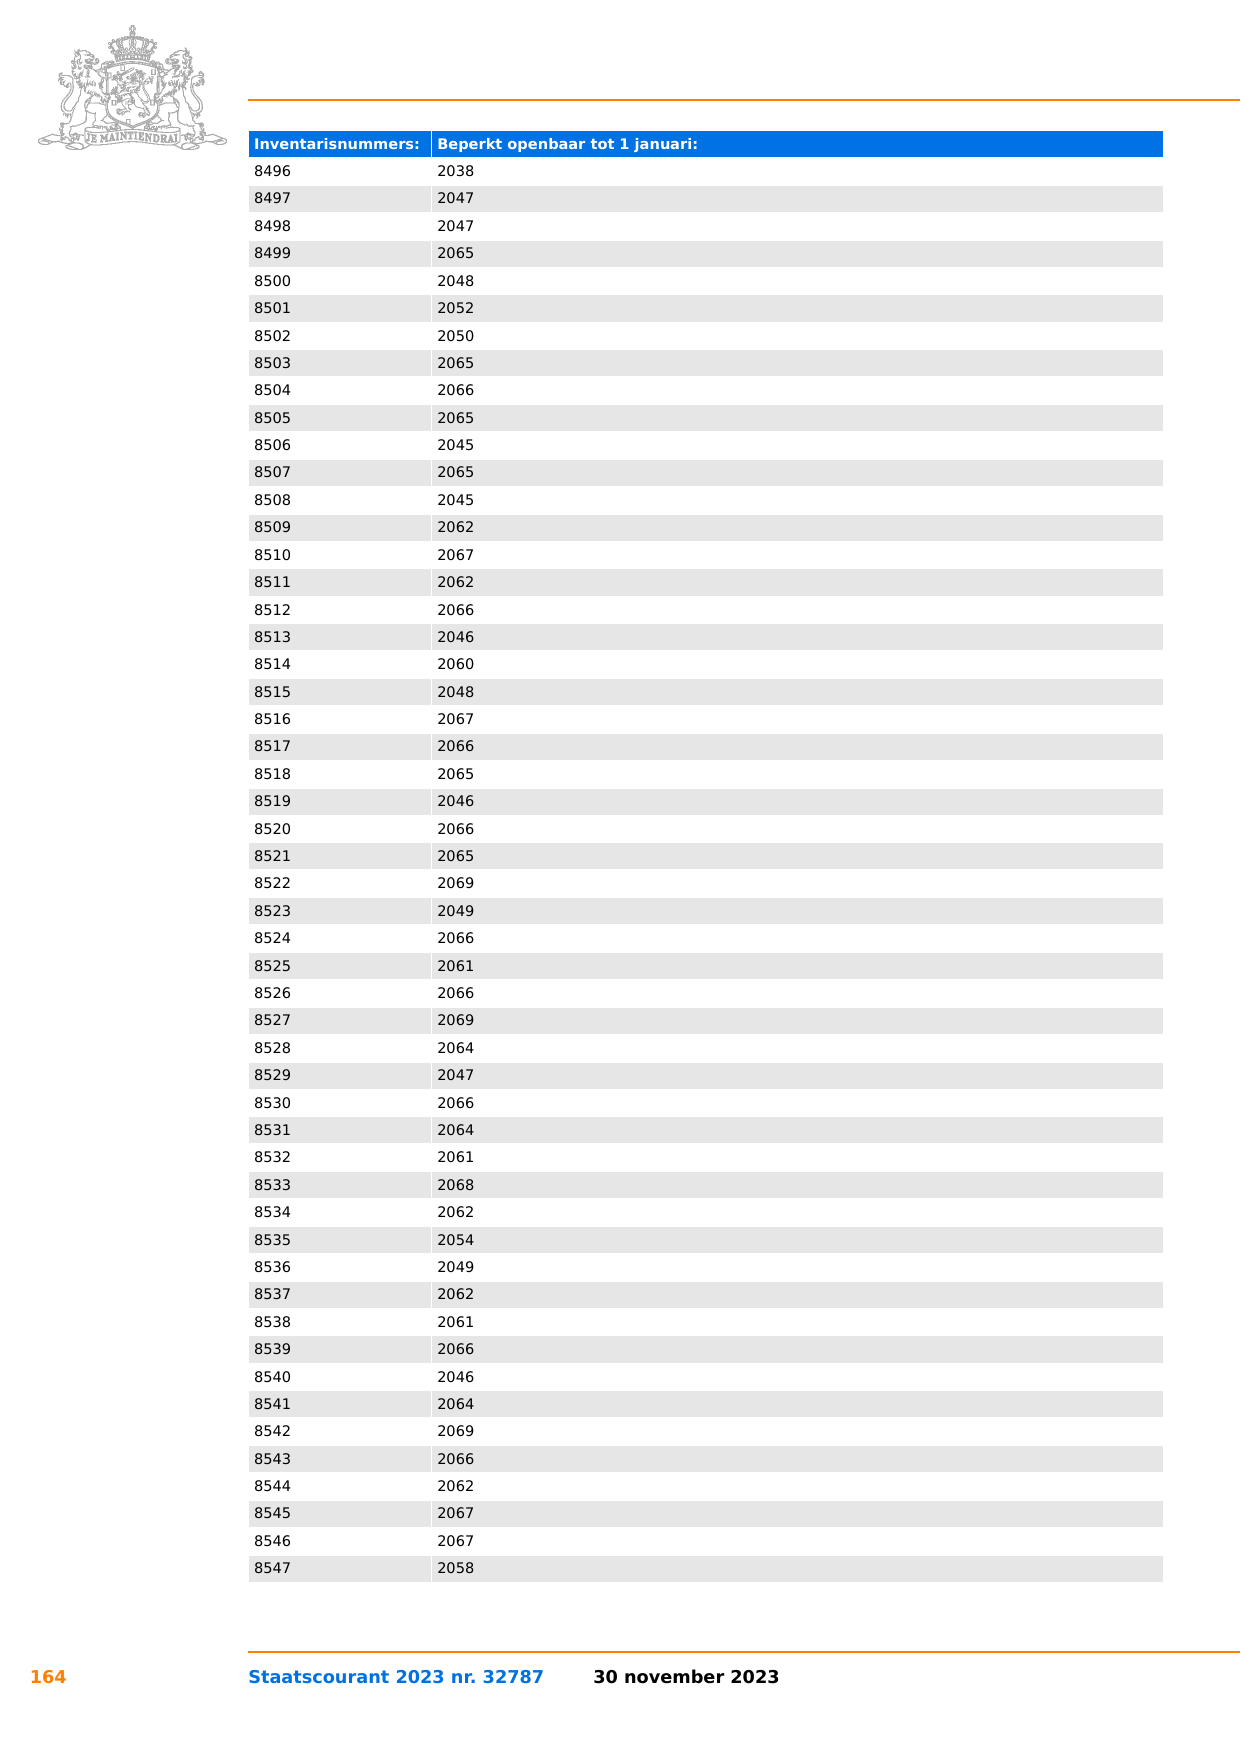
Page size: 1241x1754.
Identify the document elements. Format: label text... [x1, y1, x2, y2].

table_cell 2062 [432, 1199, 1163, 1226]
table_cell 2068 [432, 1172, 1163, 1198]
table_cell 8515 [249, 679, 431, 705]
table_cell 8531 [249, 1117, 431, 1143]
table_cell 8540 [249, 1364, 431, 1390]
table_cell 2047 [432, 1063, 1163, 1089]
table_cell 2065 [432, 460, 1163, 486]
table_cell 8535 [249, 1227, 431, 1253]
table_cell 8508 [249, 487, 431, 513]
table_cell 2052 [432, 295, 1163, 322]
table_cell 8509 [249, 515, 431, 541]
table_cell 8544 [249, 1473, 431, 1500]
table_cell 8510 [249, 542, 431, 568]
table_cell 8538 [249, 1309, 431, 1335]
table_cell 2045 [432, 432, 1163, 459]
table_cell 2066 [432, 1090, 1163, 1116]
table_cell 8504 [249, 378, 431, 404]
table_cell 2069 [432, 1419, 1163, 1445]
table_cell 2065 [432, 761, 1163, 787]
table_cell 8503 [249, 350, 431, 376]
table_cell 2065 [432, 405, 1163, 431]
table_cell 2061 [432, 953, 1163, 979]
table_cell 8526 [249, 980, 431, 1007]
table_cell 2047 [432, 213, 1163, 239]
table_cell 2066 [432, 1446, 1163, 1472]
table_cell 2047 [432, 186, 1163, 212]
table_cell 8522 [249, 871, 431, 897]
table_cell 2050 [432, 323, 1163, 349]
table_cell 8537 [249, 1282, 431, 1308]
table_cell 8524 [249, 925, 431, 952]
table_cell 2066 [432, 816, 1163, 842]
table_cell 8528 [249, 1035, 431, 1061]
table_cell 8547 [249, 1556, 431, 1582]
table_cell 8521 [249, 843, 431, 869]
table_cell 2064 [432, 1035, 1163, 1061]
table_cell 2065 [432, 241, 1163, 267]
table_cell 2069 [432, 1008, 1163, 1034]
table_cell 8502 [249, 323, 431, 349]
table_cell 2066 [432, 378, 1163, 404]
table_cell 2064 [432, 1391, 1163, 1417]
table_cell 2065 [432, 843, 1163, 869]
table_cell 2064 [432, 1117, 1163, 1143]
table_cell 8498 [249, 213, 431, 239]
table_cell 2058 [432, 1556, 1163, 1582]
table_cell 8534 [249, 1199, 431, 1226]
table_cell 8532 [249, 1145, 431, 1171]
table_cell 2066 [432, 925, 1163, 952]
table_cell 8520 [249, 816, 431, 842]
table_cell 2066 [432, 1336, 1163, 1363]
table_cell 8516 [249, 706, 431, 733]
table_cell 8536 [249, 1254, 431, 1281]
table_cell 2048 [432, 679, 1163, 705]
table_cell 8505 [249, 405, 431, 431]
table_cell 8527 [249, 1008, 431, 1034]
table_cell 8507 [249, 460, 431, 486]
table_cell 2054 [432, 1227, 1163, 1253]
table_cell 8496 [249, 158, 431, 185]
table_cell 2067 [432, 542, 1163, 568]
table_cell 2049 [432, 898, 1163, 924]
table_cell 8545 [249, 1501, 431, 1527]
table_cell 8541 [249, 1391, 431, 1417]
table_cell 8529 [249, 1063, 431, 1089]
table_cell 2060 [432, 651, 1163, 678]
table_cell 8518 [249, 761, 431, 787]
table_cell 8514 [249, 651, 431, 678]
table_cell 2066 [432, 734, 1163, 760]
table_cell 8525 [249, 953, 431, 979]
table_cell 2067 [432, 1528, 1163, 1554]
table_cell 2061 [432, 1145, 1163, 1171]
table_cell 2062 [432, 569, 1163, 596]
table_header Inventarisnummers: [249, 131, 431, 157]
table_cell 2067 [432, 1501, 1163, 1527]
table_cell 8497 [249, 186, 431, 212]
table_cell 8539 [249, 1336, 431, 1363]
table_cell 8530 [249, 1090, 431, 1116]
table_cell 2048 [432, 268, 1163, 294]
table_cell 2046 [432, 624, 1163, 650]
table_cell 8511 [249, 569, 431, 596]
table_cell 2069 [432, 871, 1163, 897]
table_cell 2062 [432, 1473, 1163, 1500]
table_cell 2066 [432, 597, 1163, 623]
table_cell 2038 [432, 158, 1163, 185]
table_cell 8499 [249, 241, 431, 267]
table_cell 8512 [249, 597, 431, 623]
table_cell 2066 [432, 980, 1163, 1007]
table_cell 8533 [249, 1172, 431, 1198]
table_cell 8523 [249, 898, 431, 924]
table_cell 2062 [432, 515, 1163, 541]
table_header Beperkt openbaar tot 1 januari: [432, 131, 1163, 157]
table_cell 8519 [249, 789, 431, 815]
table_cell 8542 [249, 1419, 431, 1445]
table_cell 2046 [432, 789, 1163, 815]
table_cell 8500 [249, 268, 431, 294]
table_cell 8546 [249, 1528, 431, 1554]
table_cell 8501 [249, 295, 431, 322]
table_cell 2065 [432, 350, 1163, 376]
table_cell 2062 [432, 1282, 1163, 1308]
table_cell 8513 [249, 624, 431, 650]
table_cell 2045 [432, 487, 1163, 513]
table_cell 2061 [432, 1309, 1163, 1335]
table_cell 8517 [249, 734, 431, 760]
picture [38, 25, 227, 150]
table_cell 8543 [249, 1446, 431, 1472]
table_cell 2049 [432, 1254, 1163, 1281]
table_cell 8506 [249, 432, 431, 459]
table_cell 2067 [432, 706, 1163, 733]
table_cell 2046 [432, 1364, 1163, 1390]
